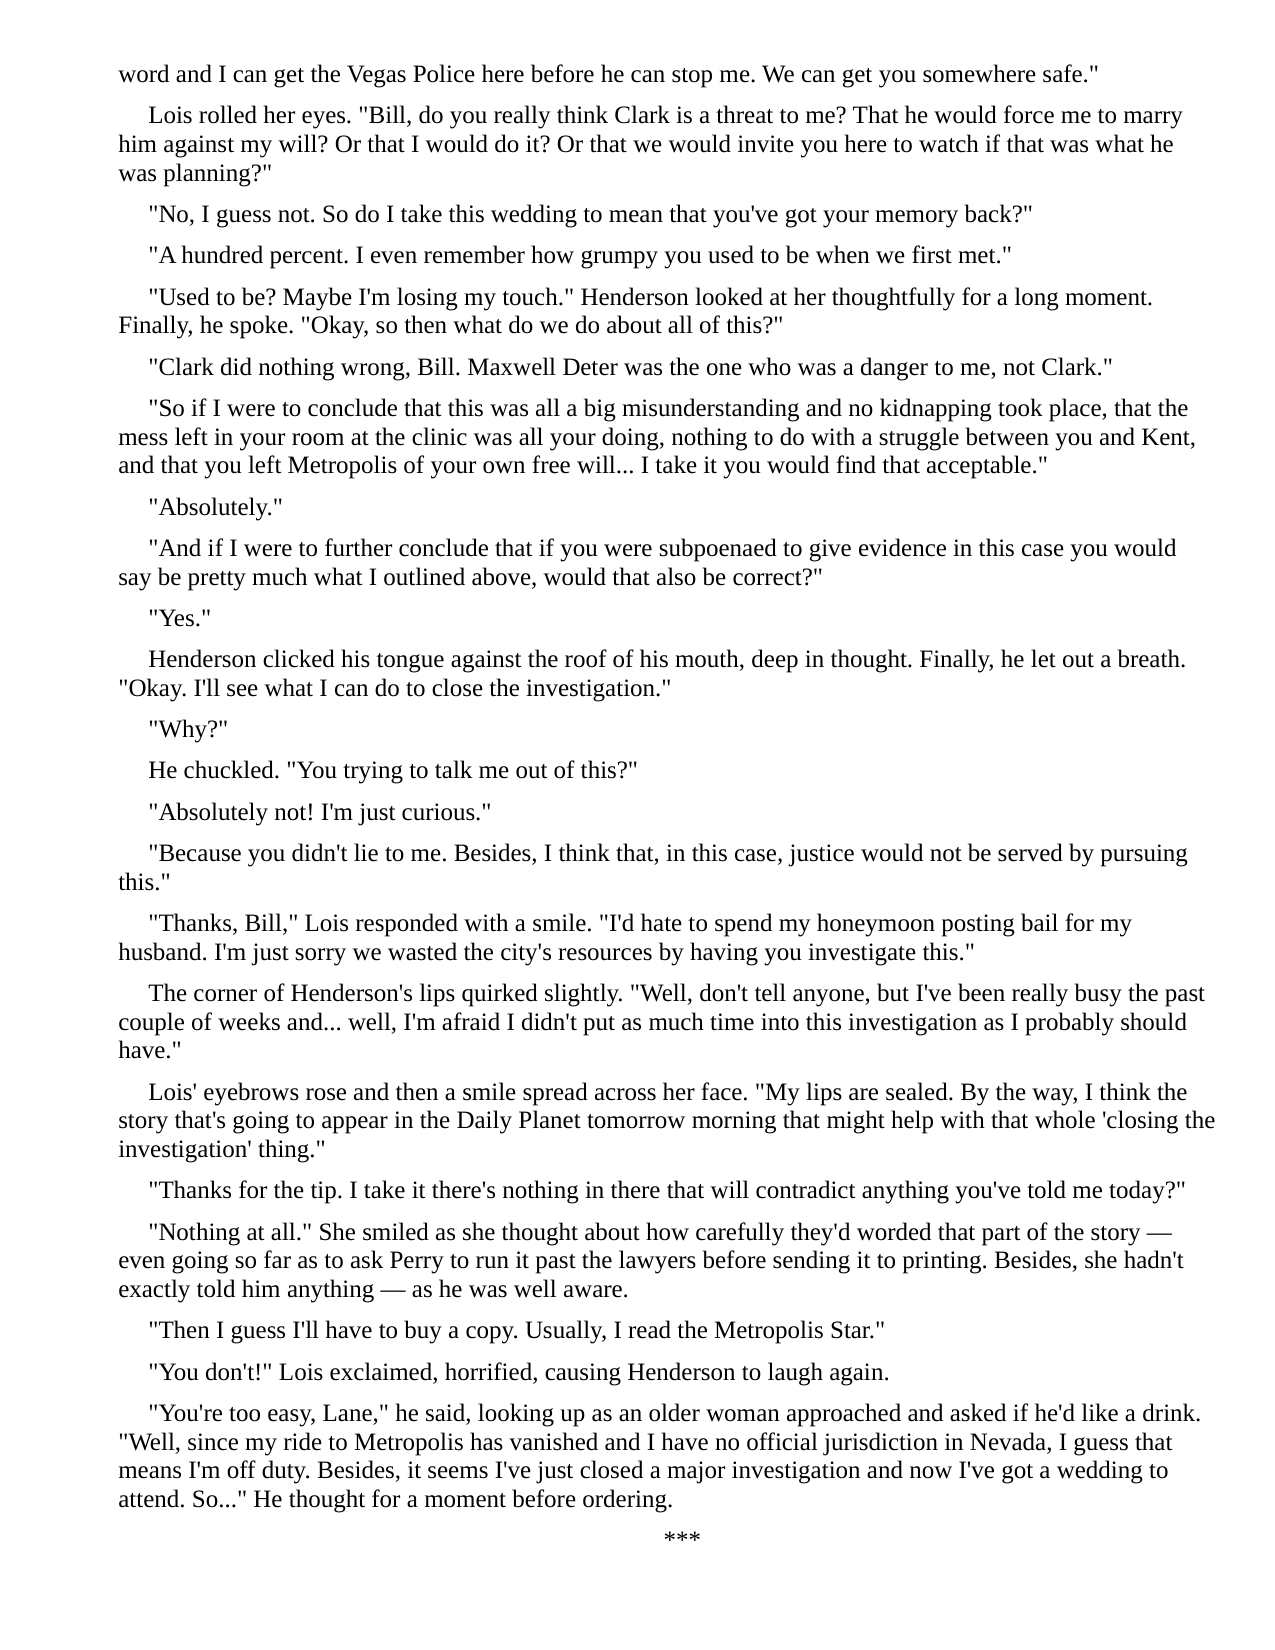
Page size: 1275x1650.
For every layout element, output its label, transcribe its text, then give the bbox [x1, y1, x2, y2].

text "So if I were to conclude that this was all a big misunderstanding and no kidnapping took place, that the mess left in your room at the clinic was all your doing, nothing to do with a struggle between you and Kent, and that you left Metropolis of your own free will... I take it you would find that acceptable." [118, 393, 1216, 479]
text "Yes." [118, 603, 1216, 632]
text Lois' eyebrows rose and then a smile spread across her face. "My lips are sealed. By the way, I think the story that's going to appear in the Daily Planet tomorrow morning that might help with that whole 'closing the investigation' thing." [118, 1077, 1216, 1163]
text "No, I guess not. So do I take this wedding to mean that you've got your memory back?" [118, 199, 1216, 228]
text *** [118, 1525, 1216, 1554]
text "Used to be? Maybe I'm losing my touch." Henderson looked at her thoughtfully for a long moment. Finally, he spoke. "Okay, so then what do we do about all of this?" [118, 282, 1216, 339]
text "A hundred percent. I even remember how grumpy you used to be when we first met." [118, 240, 1216, 269]
text "Clark did nothing wrong, Bill. Maxwell Deter was the one who was a danger to me, not Clark." [118, 352, 1216, 380]
text Lois rolled her eyes. "Bill, do you really think Clark is a threat to me? That he would force me to marry him against my will? Or that I would do it? Or that we would invite you here to watch if that was what he was planning?" [118, 100, 1216, 187]
text "Thanks, Bill," Lois responded with a smile. "I'd hate to spend my honeymoon posting bail for my husband. I'm just sorry we wasted the city's resources by having you investigate this." [118, 908, 1216, 965]
text "Why?" [118, 714, 1216, 743]
text "Absolutely." [118, 492, 1216, 520]
text "Then I guess I'll have to buy a copy. Usually, I read the Metropolis Star." [118, 1315, 1216, 1344]
text "Absolutely not! I'm just curious." [118, 797, 1216, 825]
text "Nothing at all." She smiled as she thought about how carefully they'd worded that part of the story — even going so far as to ask Perry to run it past the lawyers before sending it to printing. Besides, she hadn't exactly told him anything — as he was well aware. [118, 1217, 1216, 1303]
text The corner of Henderson's lips quirked slightly. "Well, don't tell anyone, but I've been really busy the past couple of weeks and... well, I'm afraid I didn't put as much time into this investigation as I probably should have." [118, 978, 1216, 1064]
text Henderson clicked his tongue against the roof of his mouth, deep in thought. Finally, he let out a breath. "Okay. I'll see what I can do to close the investigation." [118, 644, 1216, 702]
text "Because you didn't lie to me. Besides, I think that, in this case, justice would not be served by pursuing this." [118, 838, 1216, 895]
text He chuckled. "You trying to talk me out of this?" [118, 755, 1216, 784]
text "And if I were to further conclude that if you were subpoenaed to give evidence in this case you would say be pretty much what I outlined above, would that also be correct?" [118, 533, 1216, 590]
text word and I can get the Vegas Police here before he can stop me. We can get you somewhere safe." [118, 59, 1216, 88]
text "You're too easy, Lane," he said, looking up as an older woman approached and asked if he'd like a drink. "Well, since my ride to Metropolis has vanished and I have no official jurisdiction in Nevada, I guess that means I'm off duty. Besides, it seems I've just closed a major investigation and now I've got a wedding to attend. So..." He thought for a moment before ordering. [118, 1398, 1216, 1513]
text "Thanks for the tip. I take it there's nothing in there that will contradict anything you've told me today?" [118, 1175, 1216, 1204]
text "You don't!" Lois exclaimed, horrified, causing Henderson to laugh again. [118, 1357, 1216, 1385]
